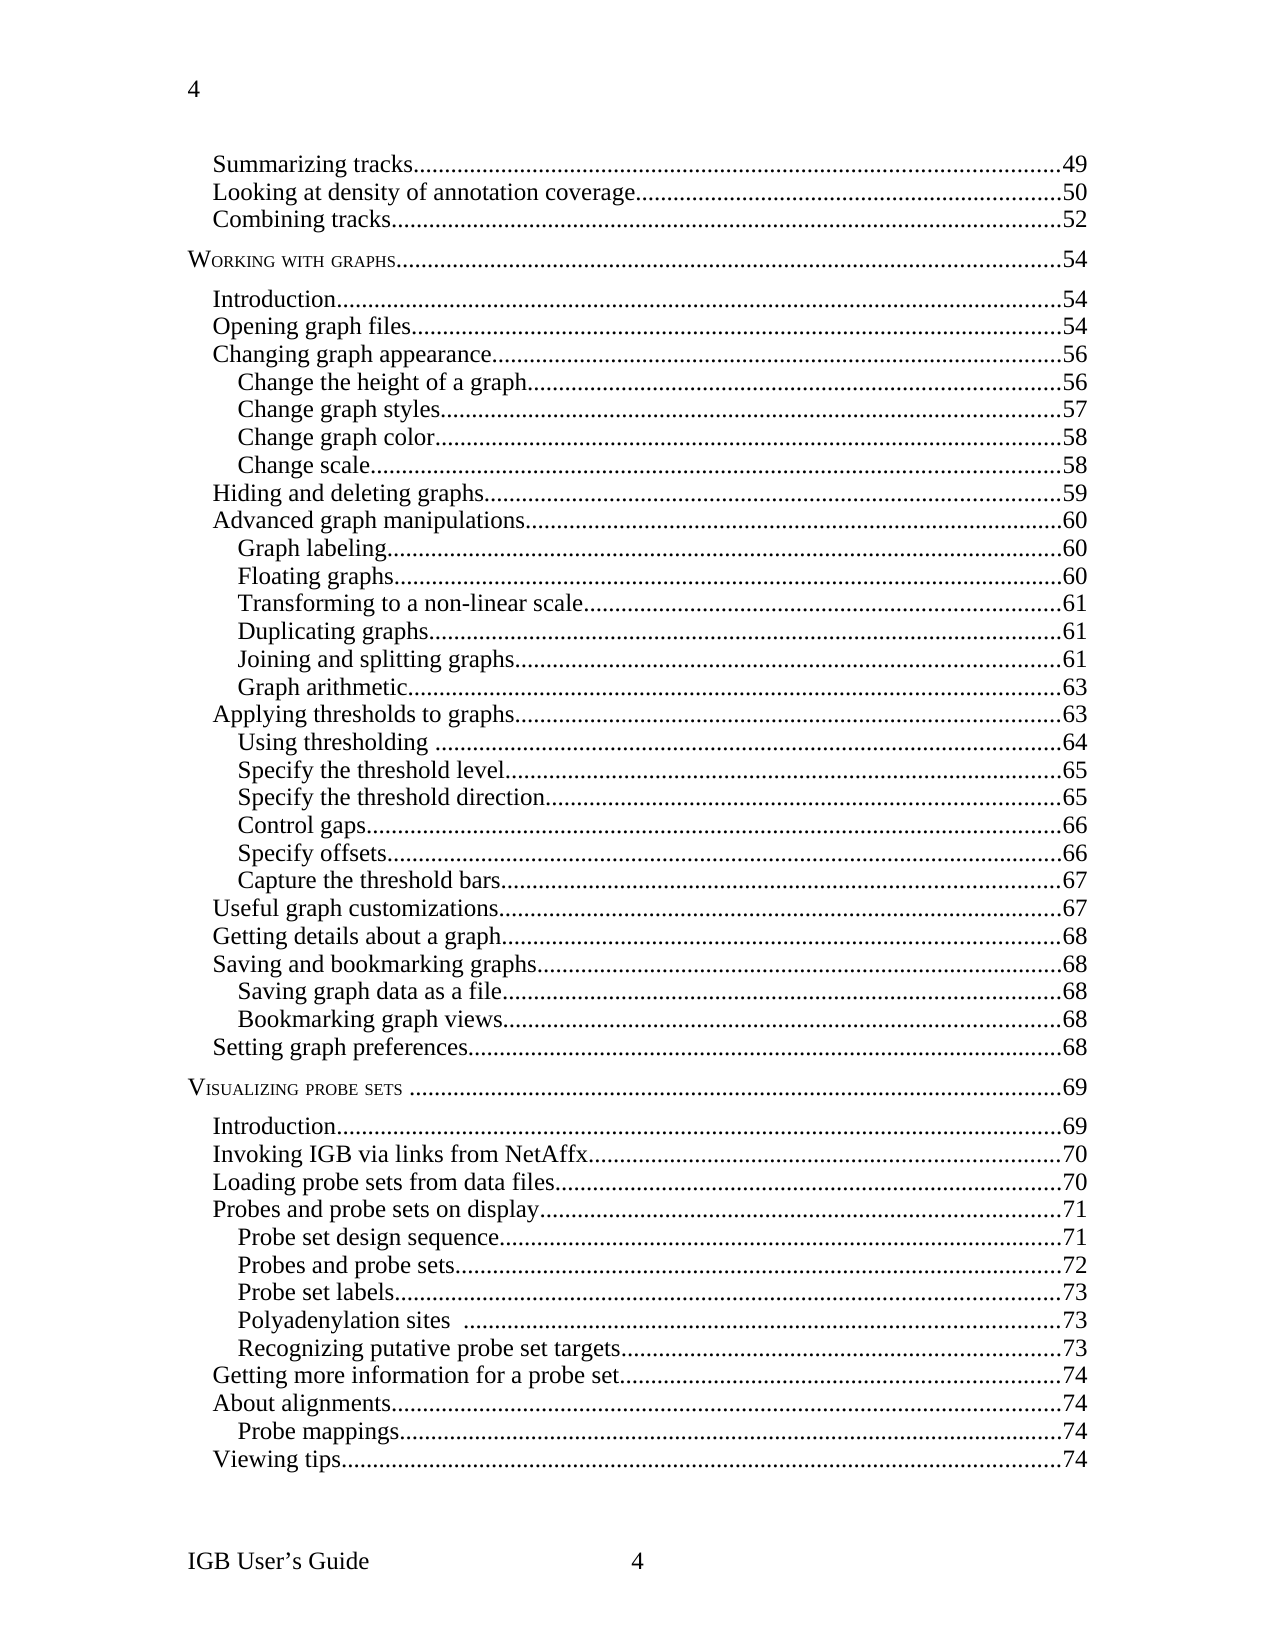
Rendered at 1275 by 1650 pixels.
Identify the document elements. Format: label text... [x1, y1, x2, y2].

text Changing graph appearance 56 [212, 340, 1087, 368]
text Viewing tips 74 [212, 1445, 1087, 1472]
text Specify the threshold direction 65 [237, 783, 1087, 811]
text Hiding and deleting graphs 59 [212, 479, 1087, 506]
text Loading probe sets from data files 70 [212, 1168, 1087, 1195]
text Getting more information for a probe set 74 [212, 1362, 1087, 1389]
text Combining tracks 52 [212, 205, 1087, 233]
text Saving and bookmarking graphs 68 [212, 950, 1087, 977]
text Probe mappings 74 [237, 1417, 1087, 1445]
text Capture the threshold bars 67 [237, 867, 1087, 894]
text Graph arithmetic 63 [237, 673, 1087, 700]
text Getting details about a graph 68 [212, 922, 1087, 950]
text Transforming to a non-linear scale 61 [237, 589, 1087, 617]
text Invoking IGB via links from NetAffx 70 [212, 1140, 1087, 1168]
text Recognizing putative probe set targets 73 [237, 1334, 1087, 1362]
text Working with graphs 54 [187, 245, 1087, 273]
text Specify the threshold level 65 [237, 756, 1087, 783]
text Probe set design sequence 71 [237, 1223, 1087, 1251]
text Opening graph files 54 [212, 312, 1087, 340]
text Introduction 54 [212, 285, 1087, 312]
text Joining and splitting graphs 61 [237, 645, 1087, 673]
text Probe set labels 73 [237, 1278, 1087, 1306]
text Change the height of a graph 56 [237, 368, 1087, 396]
text Graph labeling 60 [237, 534, 1087, 562]
text Change graph color 58 [237, 423, 1087, 451]
text Change scale 58 [237, 451, 1087, 479]
text Introduction 69 [212, 1112, 1087, 1140]
text Floating graphs 60 [237, 562, 1087, 589]
text Looking at density of annotation coverage 50 [212, 178, 1087, 205]
text Saving graph data as a file 68 [237, 977, 1087, 1005]
text Setting graph preferences 68 [212, 1033, 1087, 1061]
text Specify offsets 66 [237, 839, 1087, 867]
text Advanced graph manipulations 60 [212, 506, 1087, 534]
text Polyadenylation sites 73 [237, 1306, 1087, 1334]
text Useful graph customizations 67 [212, 894, 1087, 922]
text Visualizing probe sets 69 [187, 1073, 1087, 1100]
text Probes and probe sets on display 71 [212, 1195, 1087, 1223]
text Bookmarking graph views 68 [237, 1005, 1087, 1033]
text Duplicating graphs 61 [237, 617, 1087, 645]
text Probes and probe sets. 72 [237, 1251, 1087, 1278]
text Control gaps 66 [237, 811, 1087, 839]
text Using thresholding 64 [237, 728, 1087, 756]
text Summarizing tracks 49 [212, 150, 1087, 178]
text Change graph styles 57 [237, 396, 1087, 423]
text About alignments 74 [212, 1389, 1087, 1417]
text Applying thresholds to graphs 63 [212, 700, 1087, 728]
